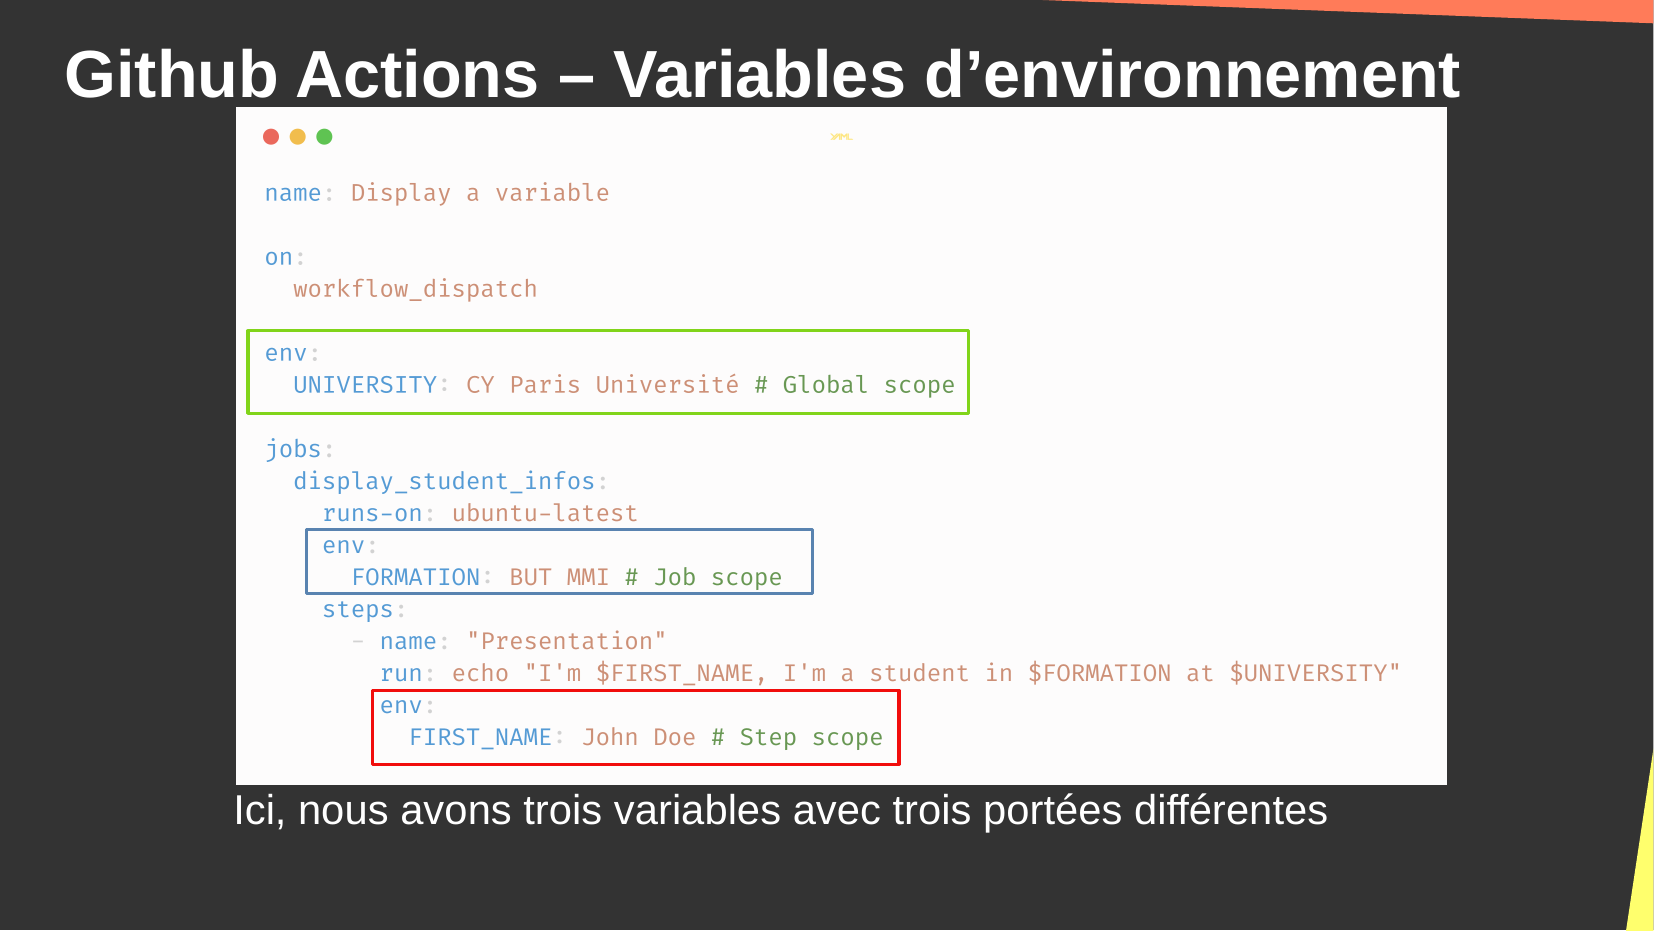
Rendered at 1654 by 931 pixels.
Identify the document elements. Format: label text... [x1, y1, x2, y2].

text_box [1625, 744, 1654, 931]
text_box Ici, nous avons trois variables avec trois portées différentes [218, 779, 1353, 888]
title Github Actions – Variables d’environnement [64, 37, 1471, 113]
text_box [1042, 0, 1654, 24]
picture [236, 107, 1447, 785]
